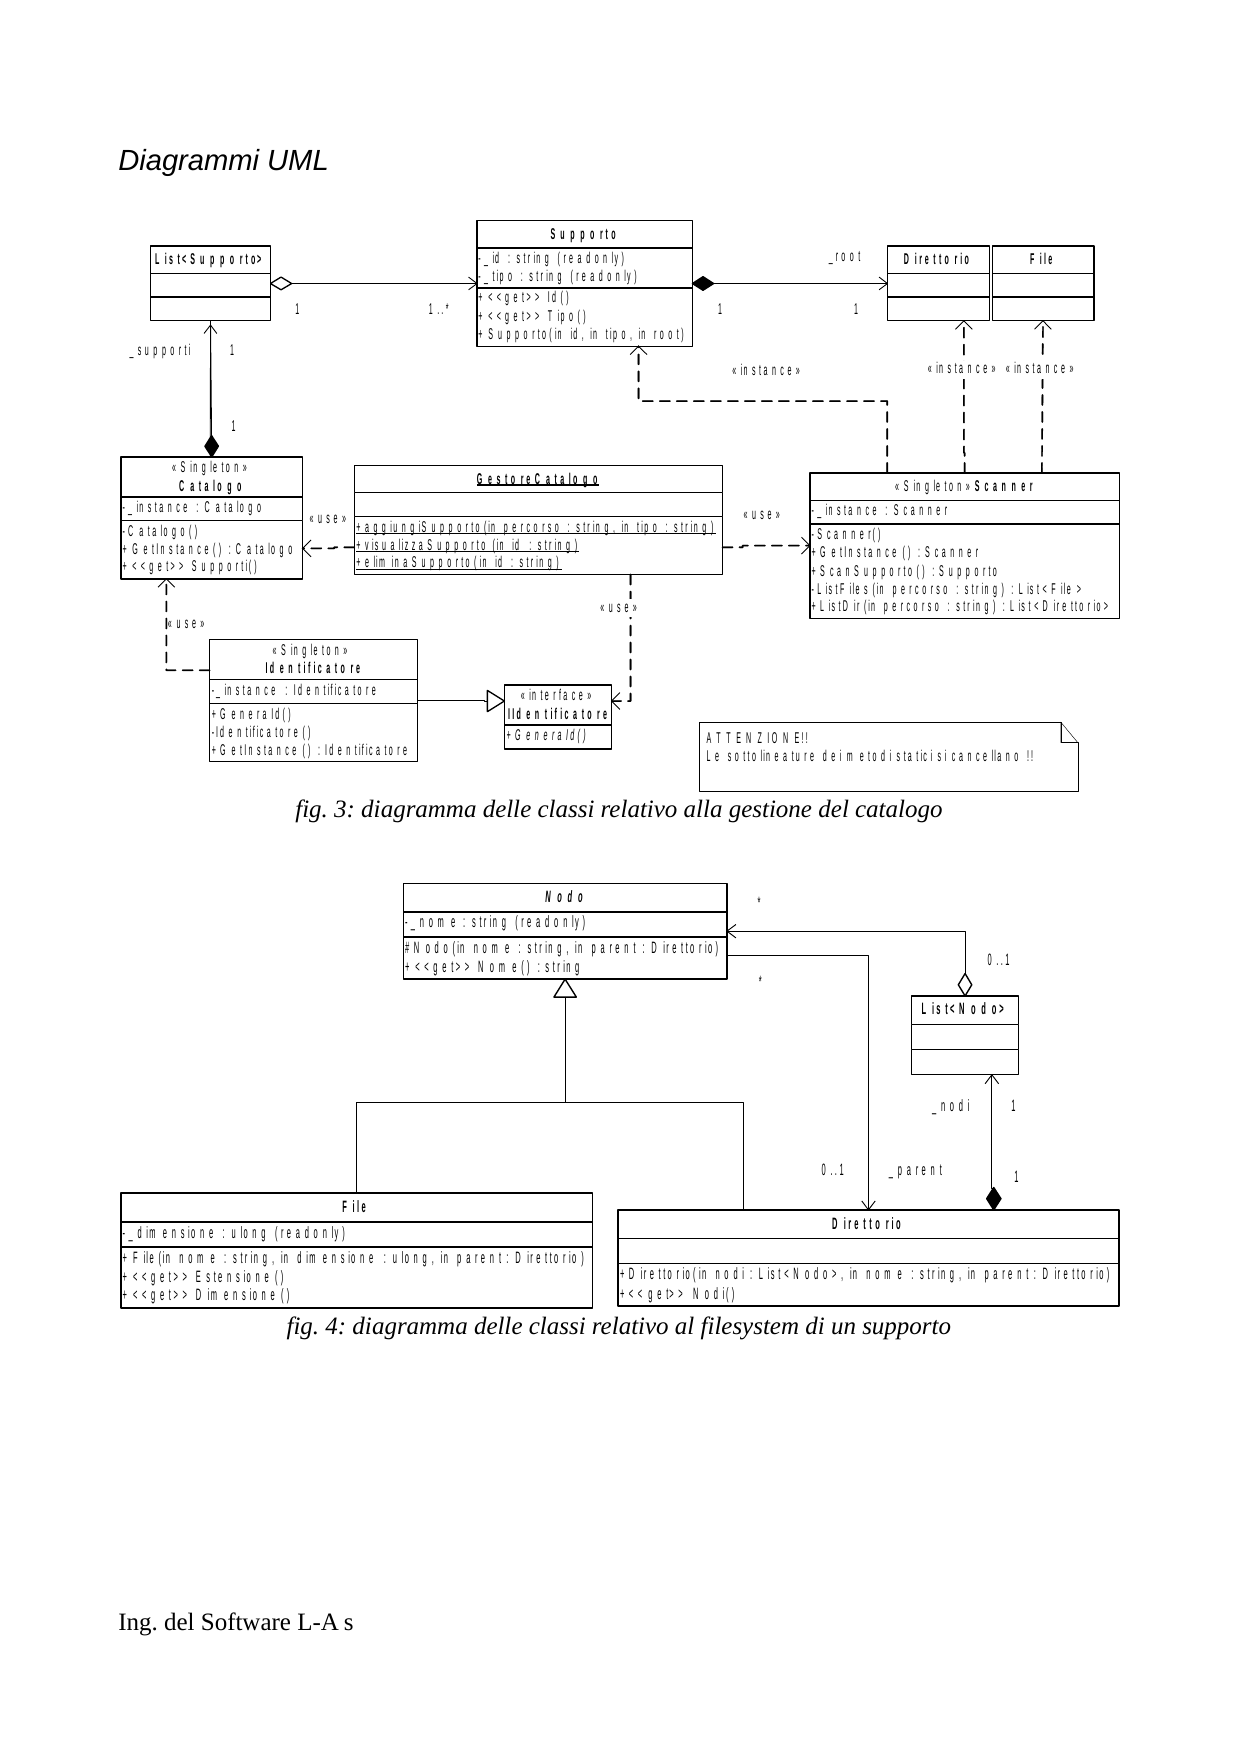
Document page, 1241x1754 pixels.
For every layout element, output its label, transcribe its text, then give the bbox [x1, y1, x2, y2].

subtitle Diagrammi UML [118, 143, 1122, 177]
text fig. 3: diagramma delle classi relativo alla gestione del catalogo [118, 794, 1122, 823]
text fig. 4: diagramma delle classi relativo al filesystem di un supporto [118, 880, 1122, 1340]
